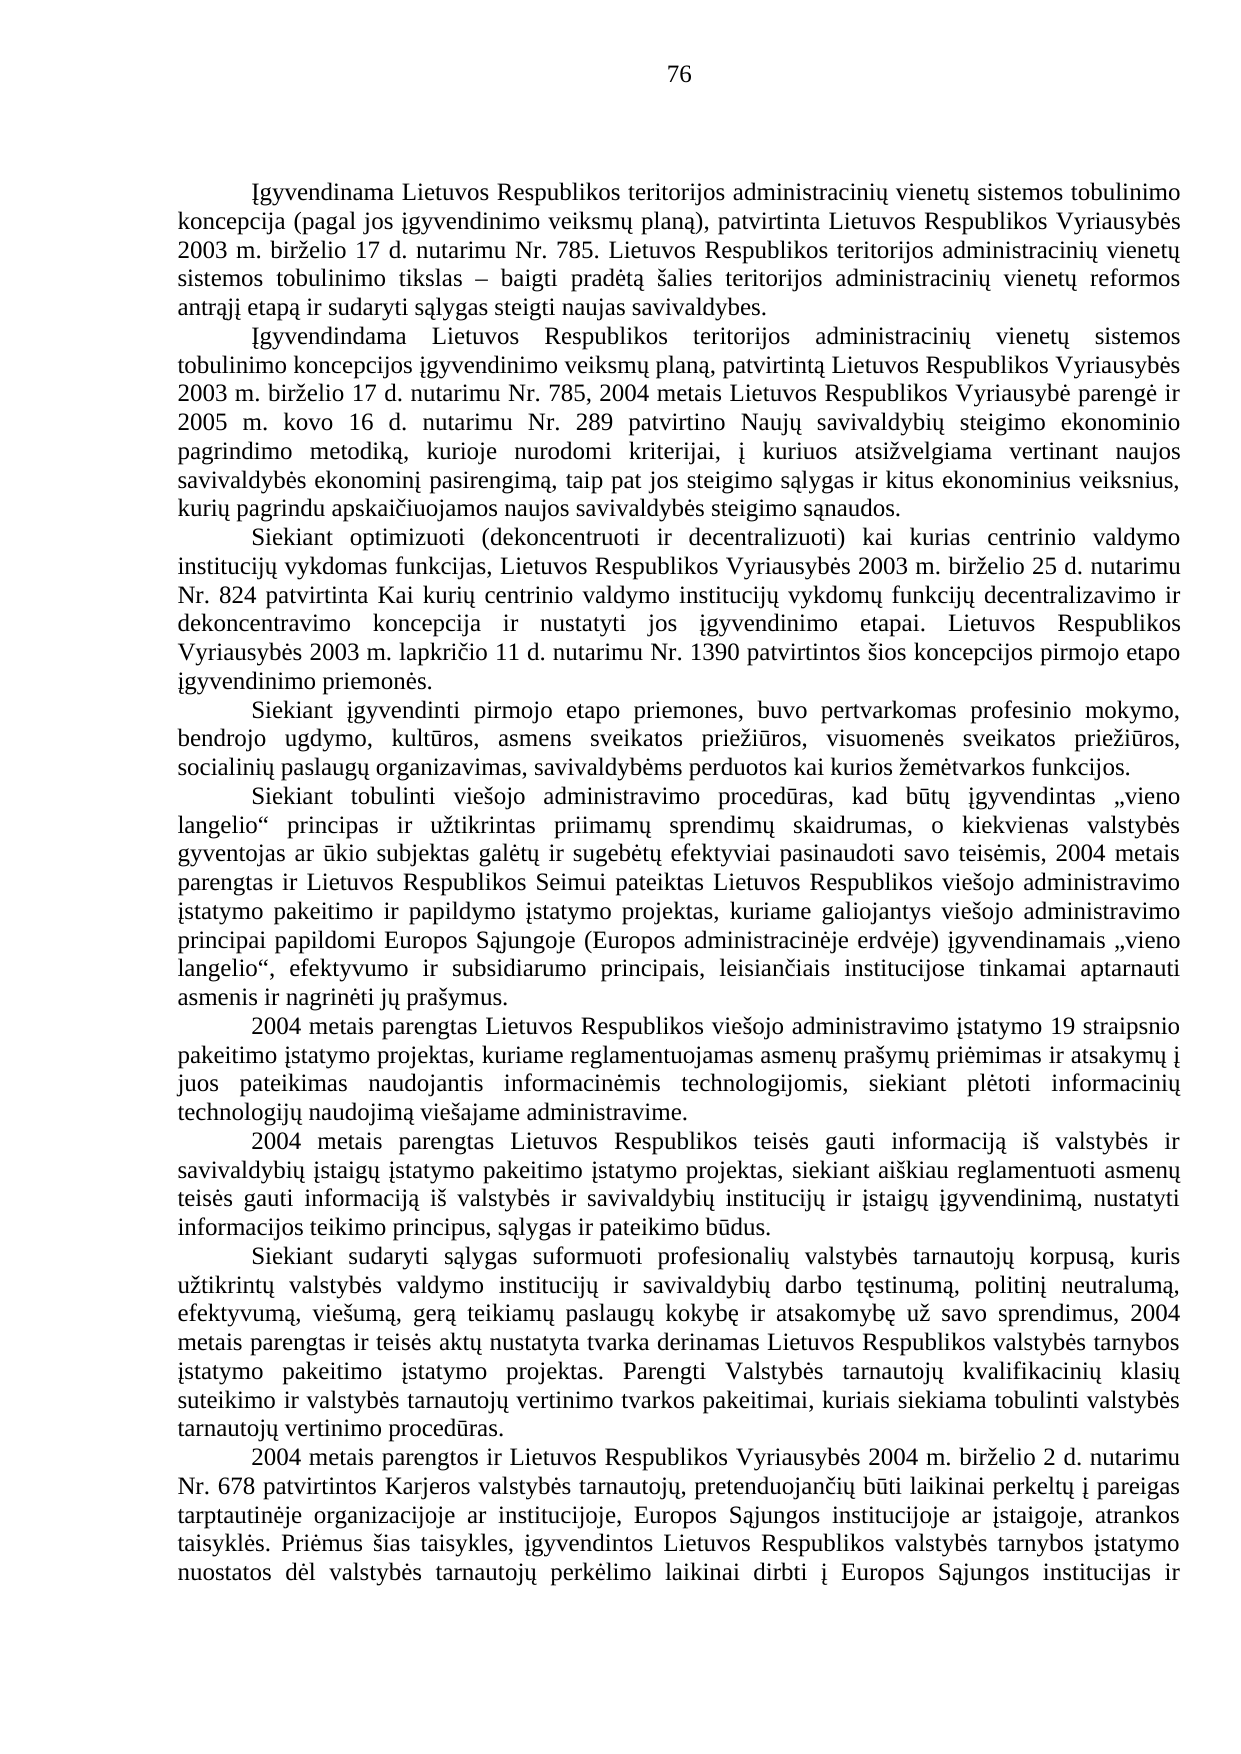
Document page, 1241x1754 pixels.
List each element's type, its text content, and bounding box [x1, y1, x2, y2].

text Siekiant sudaryti sąlygas suformuoti profesionalių valstybės tarnautojų korpusą, kuris užtikrintų valstybės valdymo institucijų ir savivaldybių darbo tęstinumą, politinį neutralumą, efektyvumą, viešumą, gerą teikiamų paslaugų kokybę ir atsakomybę už savo sprendimus, 2004 metais parengtas ir teisės aktų nustatyta tvarka derinamas Lietuvos Respublikos valstybės tarnybos įstatymo pakeitimo įstatymo projektas. Parengti Valstybės tarnautojų kvalifikacinių klasių suteikimo ir valstybės tarnautojų vertinimo tvarkos pakeitimai, kuriais siekiama tobulinti valstybės tarnautojų vertinimo procedūras. [177, 1241, 1181, 1442]
text Įgyvendinama Lietuvos Respublikos teritorijos administracinių vienetų sistemos tobulinimo koncepcija (pagal jos įgyvendinimo veiksmų planą), patvirtinta Lietuvos Respublikos Vyriausybės 2003 m. birželio 17 d. nutarimu Nr. 785. Lietuvos Respublikos teritorijos administracinių vienetų sistemos tobulinimo tikslas – baigti pradėtą šalies teritorijos administracinių vienetų reformos antrąjį etapą ir sudaryti sąlygas steigti naujas savivaldybes. [177, 177, 1181, 321]
text Siekiant tobulinti viešojo administravimo procedūras, kad būtų įgyvendintas „vieno langelio“ principas ir užtikrintas priimamų sprendimų skaidrumas, o kiekvienas valstybės gyventojas ar ūkio subjektas galėtų ir sugebėtų efektyviai pasinaudoti savo teisėmis, 2004 metais parengtas ir Lietuvos Respublikos Seimui pateiktas Lietuvos Respublikos viešojo administravimo įstatymo pakeitimo ir papildymo įstatymo projektas, kuriame galiojantys viešojo administravimo principai papildomi Europos Sąjungoje (Europos administracinėje erdvėje) įgyvendinamais „vieno langelio“, efektyvumo ir subsidiarumo principais, leisiančiais institucijose tinkamai aptarnauti asmenis ir nagrinėti jų prašymus. [177, 781, 1181, 1011]
text Siekiant įgyvendinti pirmojo etapo priemones, buvo pertvarkomas profesinio mokymo, bendrojo ugdymo, kultūros, asmens sveikatos priežiūros, visuomenės sveikatos priežiūros, socialinių paslaugų organizavimas, savivaldybėms perduotos kai kurios žemėtvarkos funkcijos. [177, 695, 1181, 781]
text Siekiant optimizuoti (dekoncentruoti ir decentralizuoti) kai kurias centrinio valdymo institucijų vykdomas funkcijas, Lietuvos Respublikos Vyriausybės 2003 m. birželio 25 d. nutarimu Nr. 824 patvirtinta Kai kurių centrinio valdymo institucijų vykdomų funkcijų decentralizavimo ir dekoncentravimo koncepcija ir nustatyti jos įgyvendinimo etapai. Lietuvos Respublikos Vyriausybės 2003 m. lapkričio 11 d. nutarimu Nr. 1390 patvirtintos šios koncepcijos pirmojo etapo įgyvendinimo priemonės. [177, 522, 1181, 695]
text 2004 metais parengtos ir Lietuvos Respublikos Vyriausybės 2004 m. birželio 2 d. nutarimu Nr. 678 patvirtintos Karjeros valstybės tarnautojų, pretenduojančių būti laikinai perkeltų į pareigas tarptautinėje organizacijoje ar institucijoje, Europos Sąjungos institucijoje ar įstaigoje, atrankos taisyklės. Priėmus šias taisykles, įgyvendintos Lietuvos Respublikos valstybės tarnybos įstatymo nuostatos dėl valstybės tarnautojų perkėlimo laikinai dirbti į Europos Sąjungos institucijas ir [177, 1442, 1181, 1586]
text 2004 metais parengtas Lietuvos Respublikos viešojo administravimo įstatymo 19 straipsnio pakeitimo įstatymo projektas, kuriame reglamentuojamas asmenų prašymų priėmimas ir atsakymų į juos pateikimas naudojantis informacinėmis technologijomis, siekiant plėtoti informacinių technologijų naudojimą viešajame administravime. [177, 1011, 1181, 1126]
text Įgyvendindama Lietuvos Respublikos teritorijos administracinių vienetų sistemos tobulinimo koncepcijos įgyvendinimo veiksmų planą, patvirtintą Lietuvos Respublikos Vyriausybės 2003 m. birželio 17 d. nutarimu Nr. 785, 2004 metais Lietuvos Respublikos Vyriausybė parengė ir 2005 m. kovo 16 d. nutarimu Nr. 289 patvirtino Naujų savivaldybių steigimo ekonominio pagrindimo metodiką, kurioje nurodomi kriterijai, į kuriuos atsižvelgiama vertinant naujos savivaldybės ekonominį pasirengimą, taip pat jos steigimo sąlygas ir kitus ekonominius veiksnius, kurių pagrindu apskaičiuojamos naujos savivaldybės steigimo sąnaudos. [177, 321, 1181, 522]
text 2004 metais parengtas Lietuvos Respublikos teisės gauti informaciją iš valstybės ir savivaldybių įstaigų įstatymo pakeitimo įstatymo projektas, siekiant aiškiau reglamentuoti asmenų teisės gauti informaciją iš valstybės ir savivaldybių institucijų ir įstaigų įgyvendinimą, nustatyti informacijos teikimo principus, sąlygas ir pateikimo būdus. [177, 1126, 1181, 1241]
